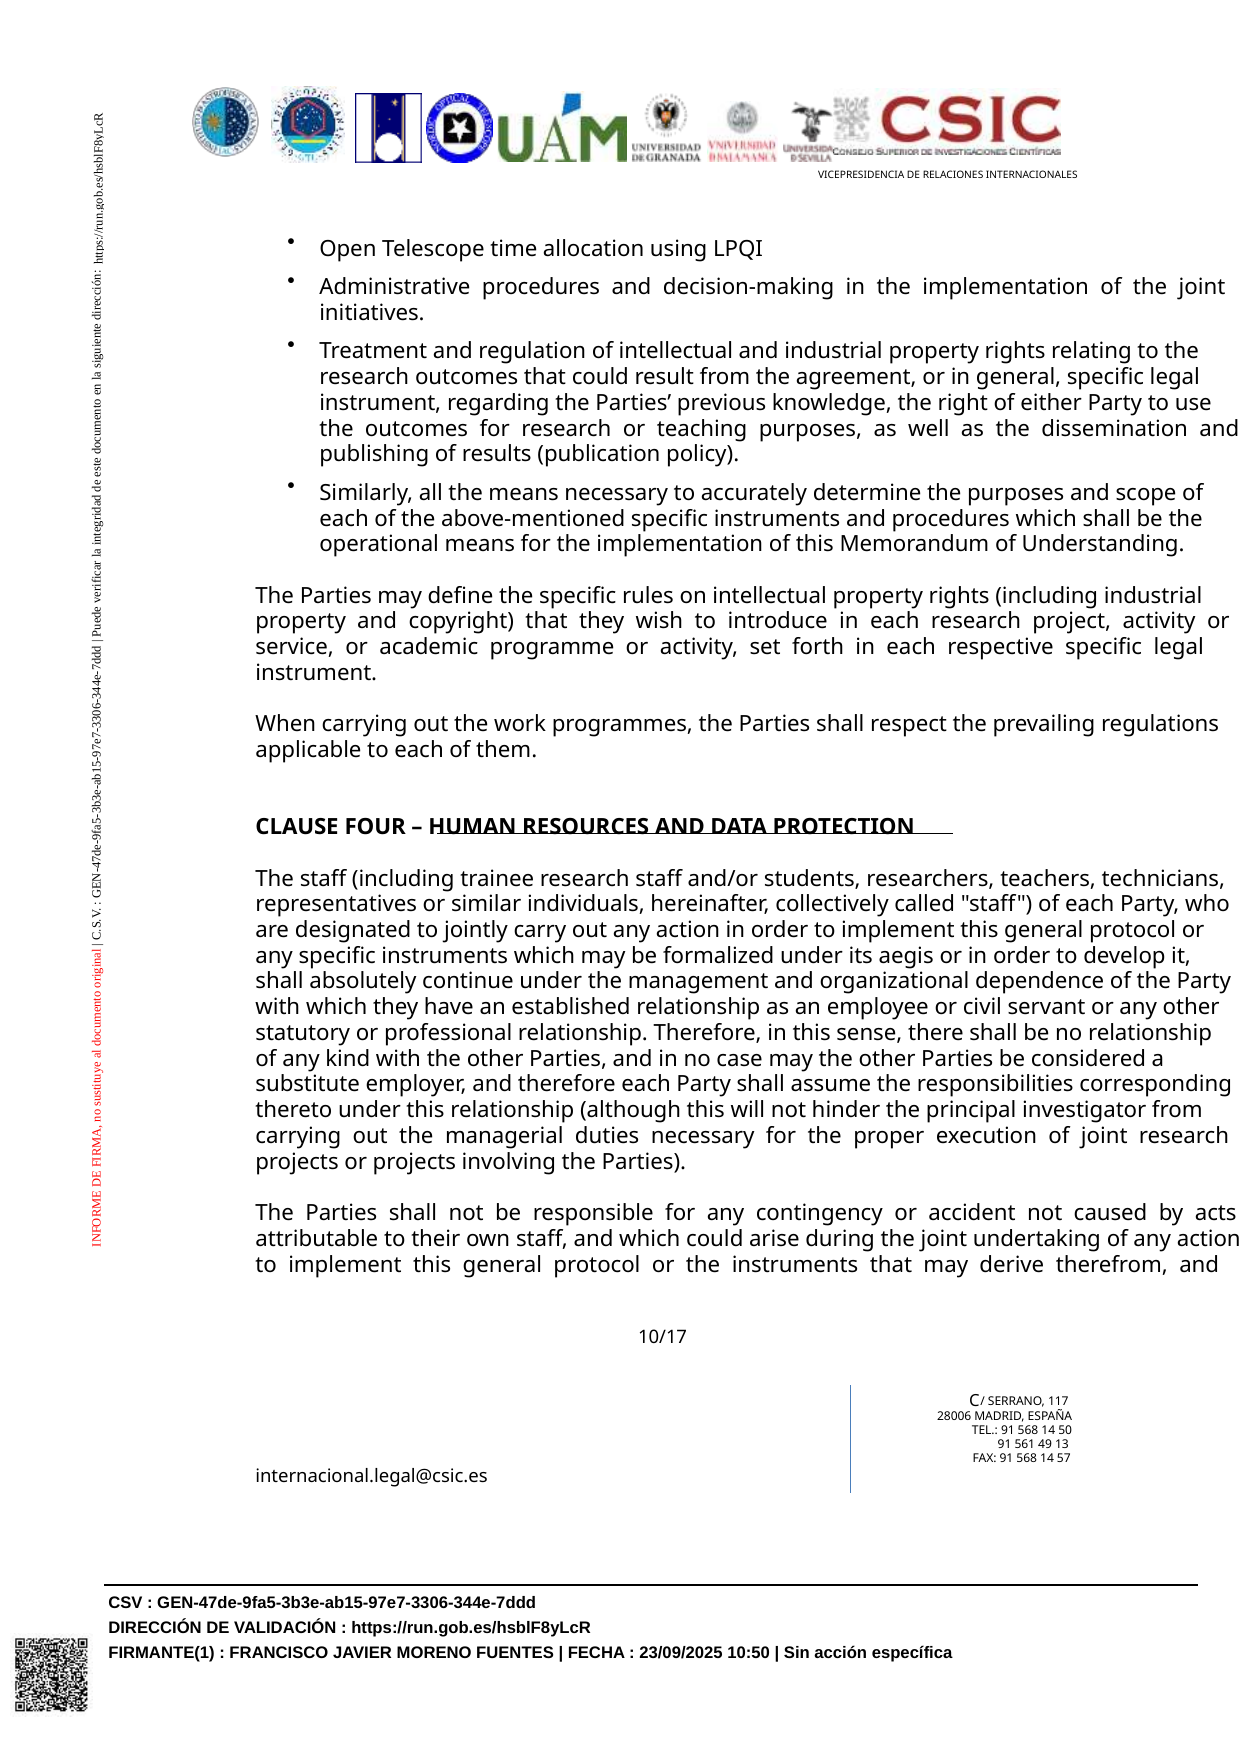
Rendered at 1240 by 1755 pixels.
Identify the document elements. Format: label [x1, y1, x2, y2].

picture [783, 88, 1061, 162]
picture [355, 93, 422, 163]
picture [631, 93, 702, 162]
picture [497, 91, 627, 162]
picture [707, 101, 778, 162]
picture [10, 1633, 93, 1717]
picture [271, 86, 345, 163]
picture [426, 93, 493, 163]
picture [192, 87, 259, 157]
